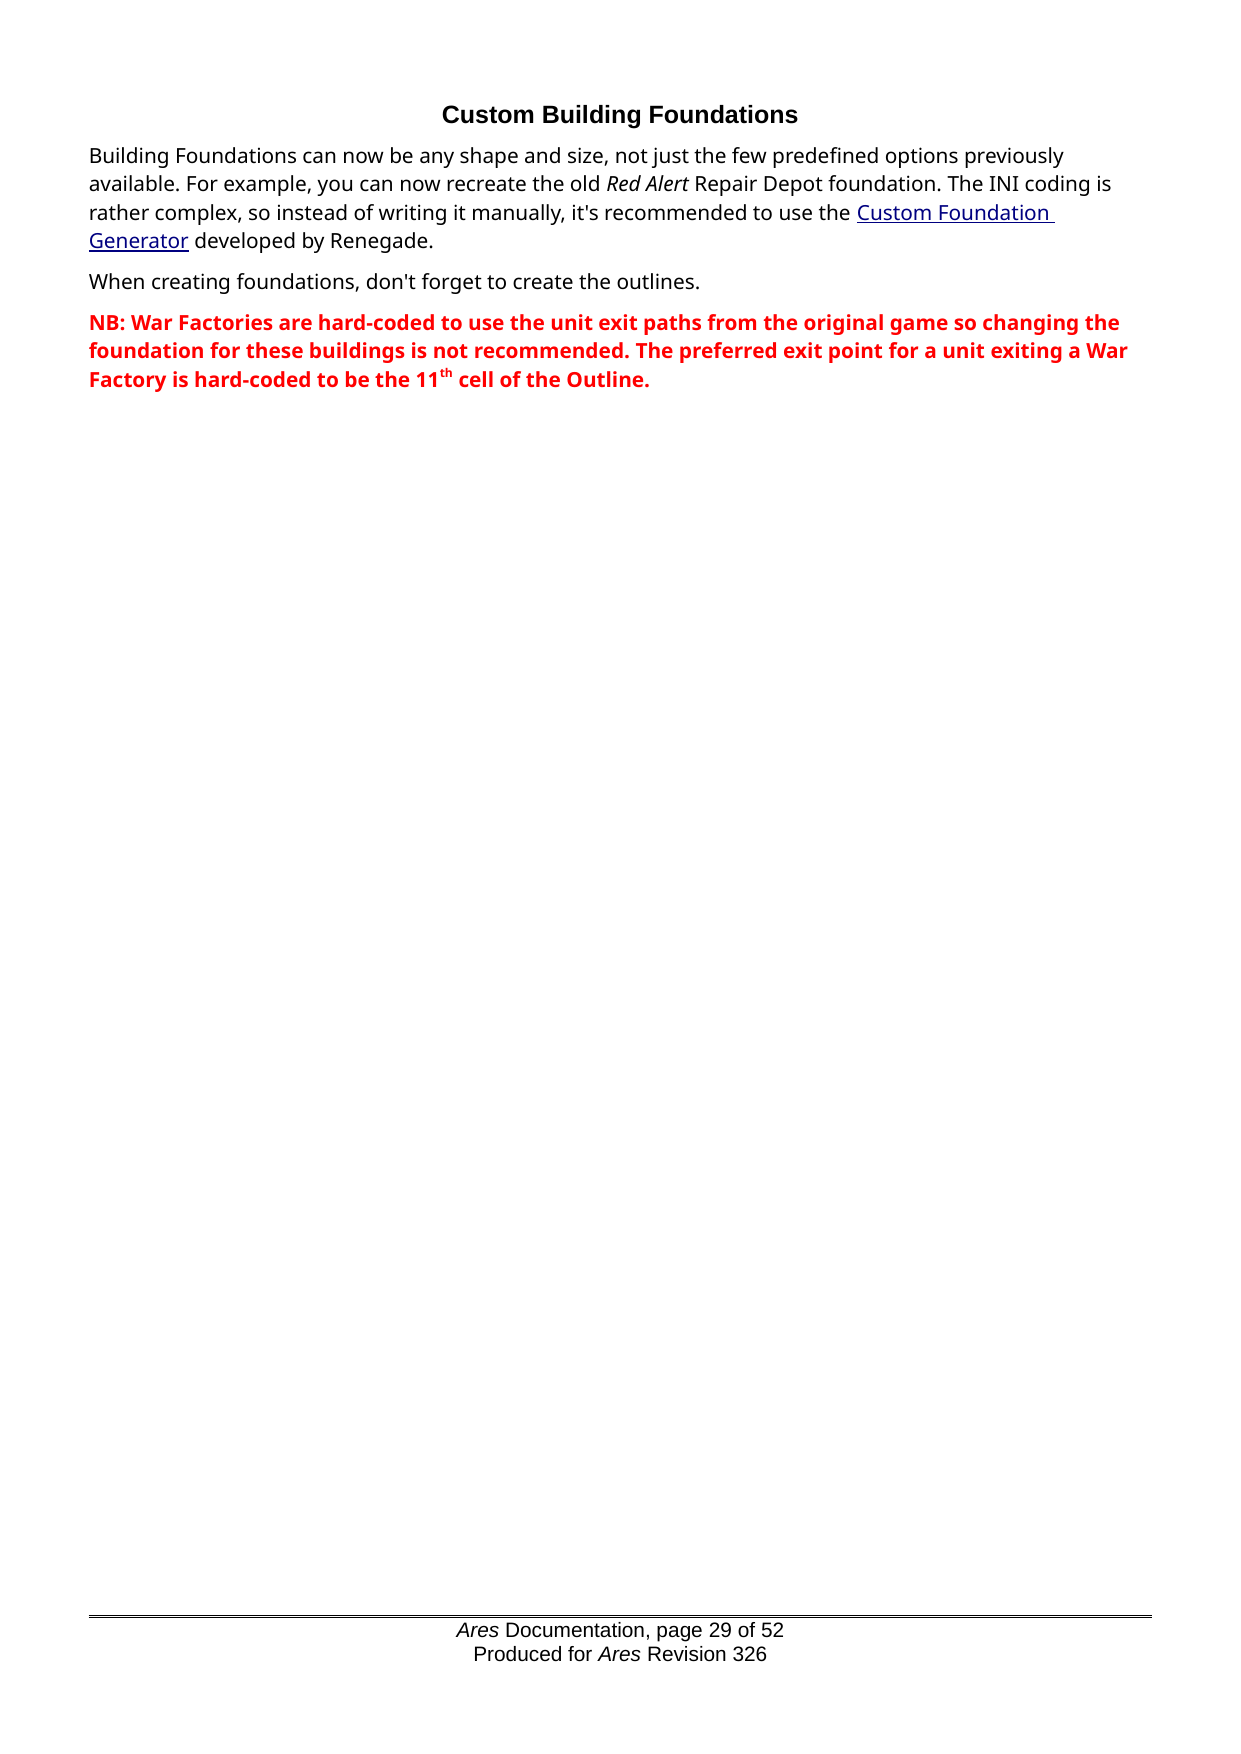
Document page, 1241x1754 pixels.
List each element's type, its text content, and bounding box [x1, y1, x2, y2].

subtitle Custom Building Foundations [88, 100, 1152, 129]
text When creating foundations, don't forget to create the outlines. [88, 267, 1152, 296]
text NB: War Factories are hard-coded to use the unit exit paths from the original game so changing the foundation for these buildings is not recommended. The preferred exit point for a unit exiting a War Factory is hard-coded to be the 11th cell of the Outline. [88, 308, 1152, 393]
text Building Foundations can now be any shape and size, not just the few predefined options previously available. For example, you can now recreate the old Red Alert Repair Depot foundation. The INI coding is rather complex, so instead of writing it manually, it's recommended to use the Custom Foundation Generator developed by Renegade. [88, 141, 1152, 254]
